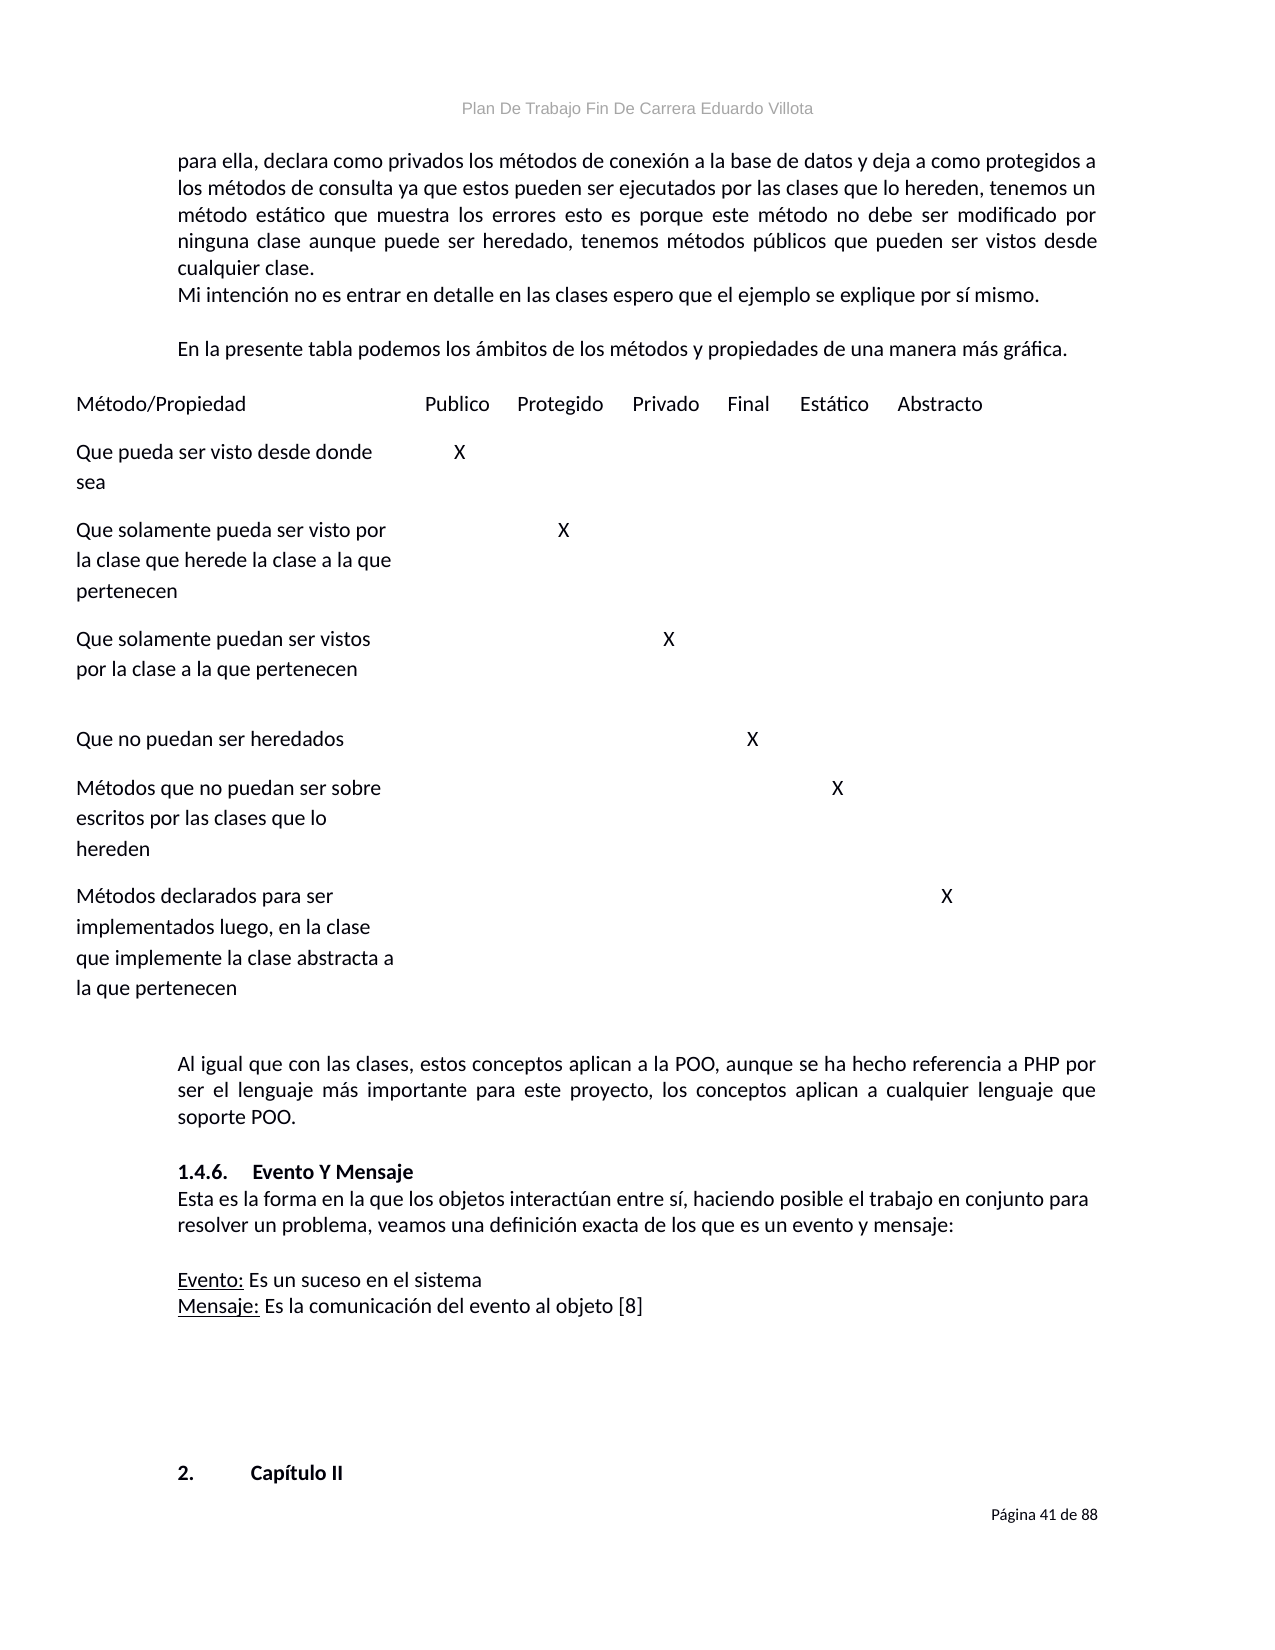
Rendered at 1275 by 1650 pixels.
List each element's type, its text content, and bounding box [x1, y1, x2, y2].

table_header Final [716, 390, 789, 438]
text Evento: Es un suceso en el sistema [177, 1266, 1098, 1293]
table_header Estático [789, 390, 886, 438]
table_header Protegido [506, 390, 621, 438]
table_cell [886, 774, 1007, 883]
table_header Privado [621, 390, 716, 438]
table_cell [886, 516, 1007, 625]
table_cell [414, 883, 506, 1022]
table_cell X [716, 725, 789, 774]
table_cell X [621, 625, 716, 725]
table_cell [621, 438, 716, 516]
table_cell [716, 625, 789, 725]
table_cell X [506, 516, 621, 625]
table_cell [506, 438, 621, 516]
table_cell [716, 883, 789, 1022]
table_header Abstracto [886, 390, 1007, 438]
table_cell Métodos declarados para ser implementados luego, en la clase que implemente la clase abstracta a la que pertenecen [65, 883, 413, 1022]
table_header Publico [414, 390, 506, 438]
table_cell Que solamente pueda ser visto por la clase que herede la clase a la que pertenecen [65, 516, 413, 625]
text para ella, declara como privados los métodos de conexión a la base de datos y deja a como protegidos a los métodos de consulta ya que estos pueden ser ejecutados por las clases que lo hereden, tenemos un método estático que muestra los errores esto es porque este método no debe ser modificado por ninguna clase aunque puede ser heredado, tenemos métodos públicos que pueden ser vistos desde cualquier clase. [177, 148, 1098, 281]
table_cell [789, 438, 886, 516]
table_cell [716, 774, 789, 883]
text Mensaje: Es la comunicación del evento al objeto [8] [177, 1293, 1098, 1319]
table_cell [886, 438, 1007, 516]
text Esta es la forma en la que los objetos interactúan entre sí, haciendo posible el trabajo en conjunto para resolver un problema, veamos una definición exacta de los que es un evento y mensaje: [177, 1185, 1098, 1238]
table_cell X [789, 774, 886, 883]
table_cell [621, 725, 716, 774]
table_cell [621, 774, 716, 883]
table_cell [506, 625, 621, 725]
table_cell Que solamente puedan ser vistos por la clase a la que pertenecen [65, 625, 413, 725]
table_cell [621, 516, 716, 625]
table_cell [789, 516, 886, 625]
table_cell [886, 725, 1007, 774]
table_cell [414, 625, 506, 725]
table_cell [414, 774, 506, 883]
table_cell [789, 625, 886, 725]
table_cell Que no puedan ser heredados [65, 725, 413, 774]
table_cell [886, 625, 1007, 725]
table_cell [621, 883, 716, 1022]
table_cell [506, 774, 621, 883]
table_cell [414, 725, 506, 774]
text 1.4.6. Evento Y Mensaje [177, 1158, 1098, 1185]
table_cell [789, 883, 886, 1022]
table_cell [506, 725, 621, 774]
text En la presente tabla podemos los ámbitos de los métodos y propiedades de una manera más gráfica. [177, 336, 1098, 362]
table_cell [789, 725, 886, 774]
table_cell [716, 438, 789, 516]
table_cell X [886, 883, 1007, 1022]
table_cell [414, 516, 506, 625]
table_header Método/Propiedad [65, 390, 413, 438]
table_cell [506, 883, 621, 1022]
table_cell X [414, 438, 506, 516]
table_cell [716, 516, 789, 625]
table_cell Métodos que no puedan ser sobre escritos por las clases que lo hereden [65, 774, 413, 883]
table_cell Que pueda ser visto desde donde sea [65, 438, 413, 516]
text Mi intención no es entrar en detalle en las clases espero que el ejemplo se explique por sí mismo. [177, 281, 1098, 308]
list Capítulo II [177, 1459, 1098, 1486]
text Al igual que con las clases, estos conceptos aplican a la POO, aunque se ha hecho referencia a PHP por ser el lenguaje más importante para este proyecto, los conceptos aplican a cualquier lenguaje que soporte POO. [177, 1050, 1098, 1130]
